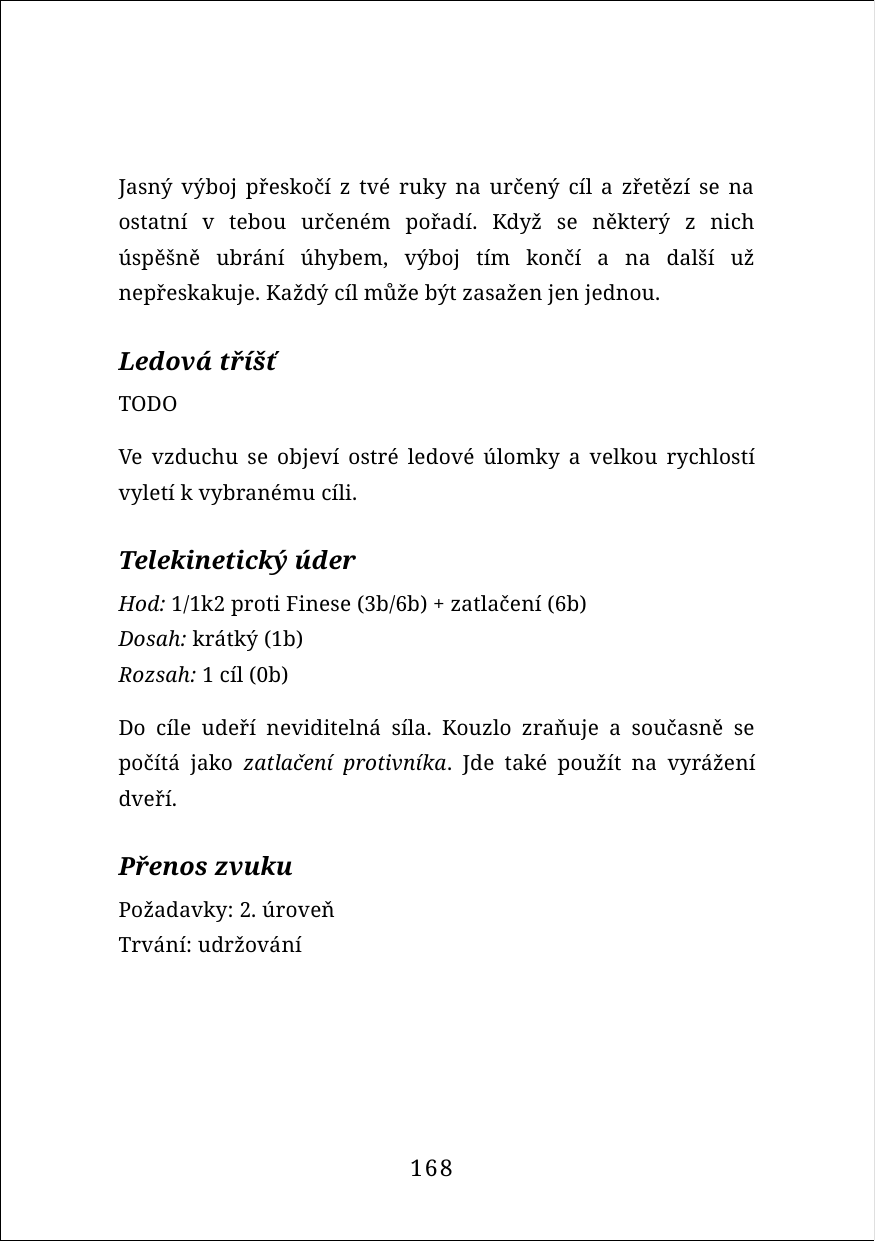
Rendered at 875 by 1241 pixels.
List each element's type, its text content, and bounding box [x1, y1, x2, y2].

text TODO [118, 389, 756, 418]
text Do cíle udeří neviditelná síla. Kouzlo zraňuje a současně se počítá jako zatlačení protivníka. Jde také použít na vyrážení dveří. [118, 713, 756, 812]
text Hod: 1/1k2 proti Finese (3b/6b) + zatlačení (6b) Dosah: krátký (1b) Rozsah: 1 cíl (0b) [118, 589, 756, 688]
text Ve vzduchu se objeví ostré ledové úlomky a velkou rychlostí vyletí k vybranému cíli. [118, 442, 756, 506]
text Požadavky: 2. úroveň Trvání: udržování [118, 895, 756, 959]
subtitle Telekinetický úder [118, 543, 756, 577]
text Jasný výboj přeskočí z tvé ruky na určený cíl a zřetězí se na ostatní v tebou určeném pořadí. Když se některý z nich úspěšně ubrání úhybem, výboj tím končí a na další už nepřeskakuje. Každý cíl může být zasažen jen jednou. [118, 172, 756, 307]
subtitle Ledová tříšť [118, 343, 756, 377]
subtitle Přenos zvuku [118, 849, 756, 883]
